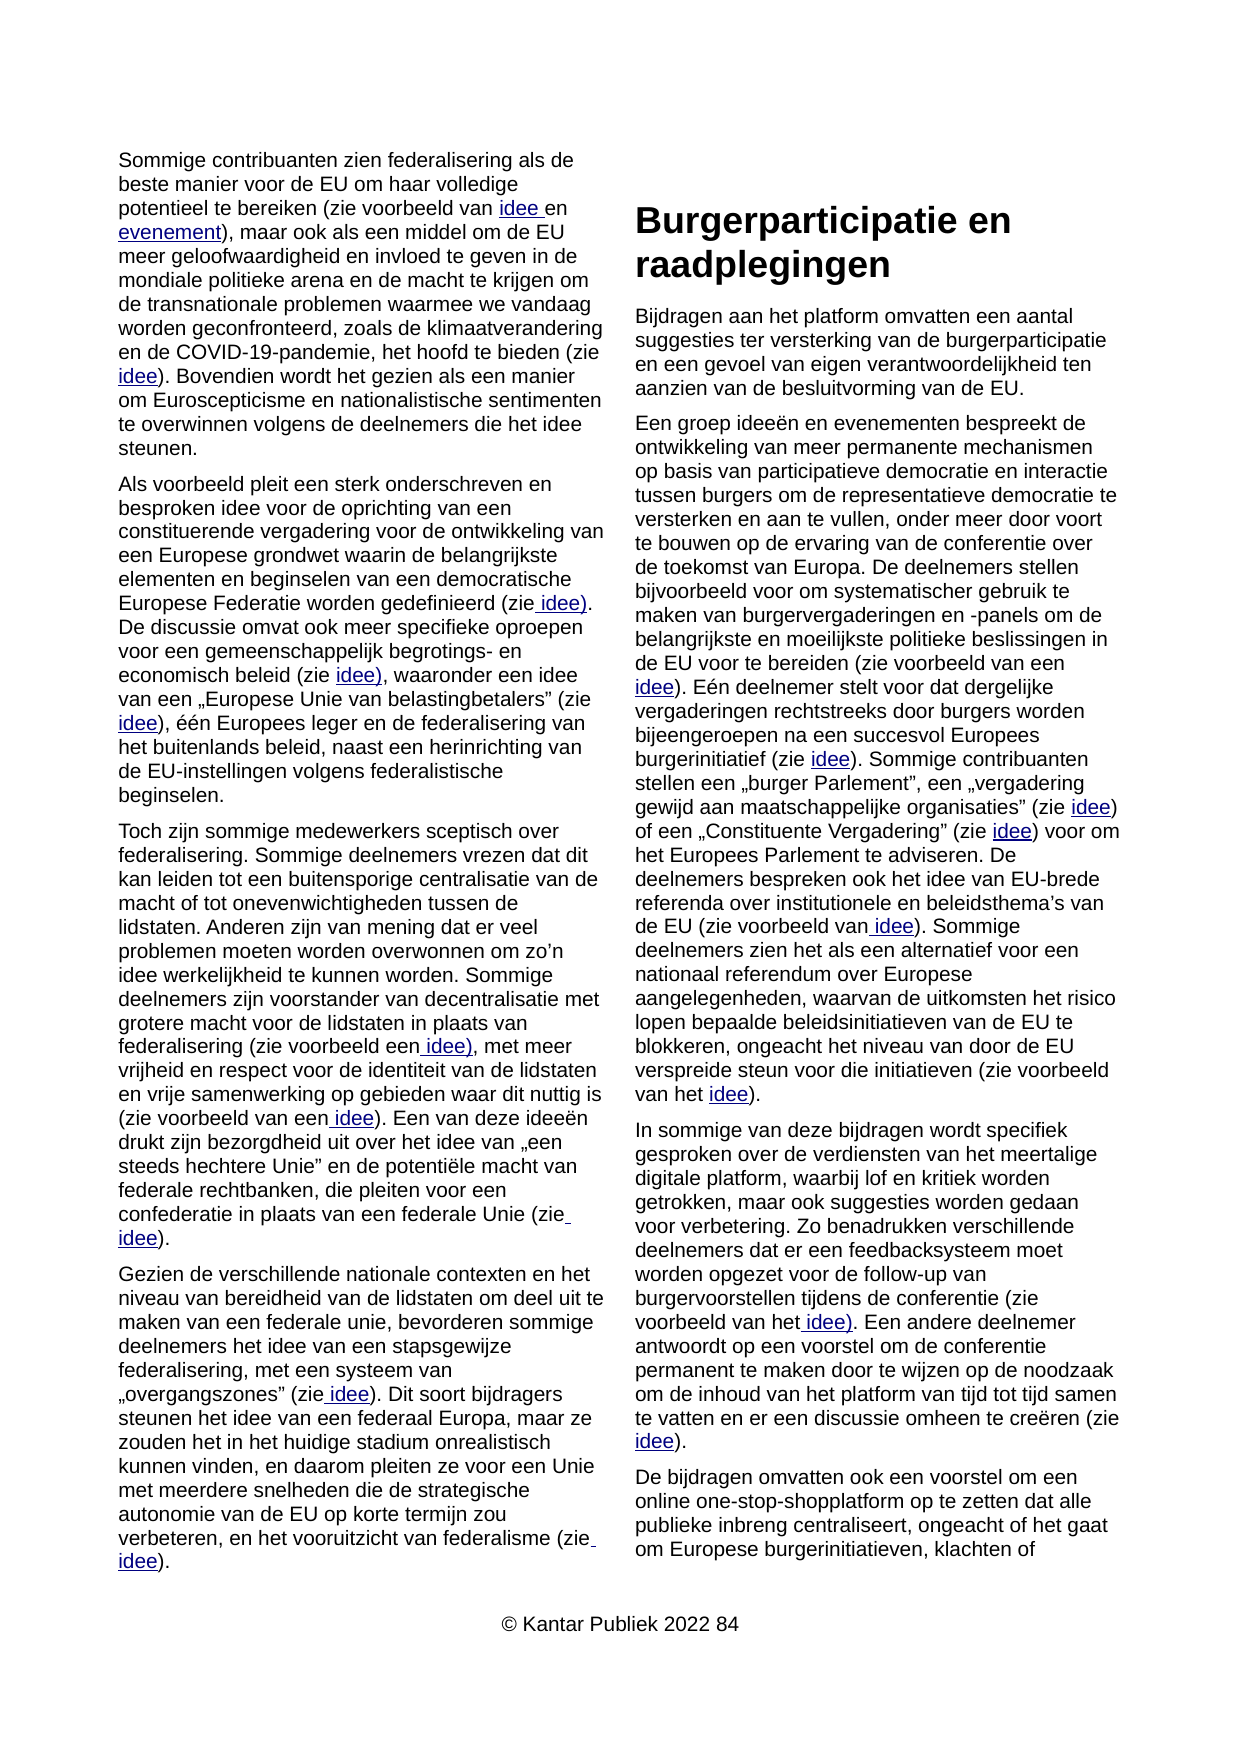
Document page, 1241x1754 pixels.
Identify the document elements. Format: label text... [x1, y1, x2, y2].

subtitle Burgerparticipatie en raadplegingen [635, 199, 1122, 285]
text Toch zijn sommige medewerkers sceptisch over federalisering. Sommige deelnemers vrezen dat dit kan leiden tot een buitensporige centralisatie van de macht of tot onevenwichtigheden tussen de lidstaten. Anderen zijn van mening dat er veel problemen moeten worden overwonnen om zo’n idee werkelijkheid te kunnen worden. Sommige deelnemers zijn voorstander van decentralisatie met grotere macht voor de lidstaten in plaats van federalisering (zie voorbeeld een idee), met meer vrijheid en respect voor de identiteit van de lidstaten en vrije samenwerking op gebieden waar dit nuttig is (zie voorbeeld van een idee). Een van deze ideeën drukt zijn bezorgdheid uit over het idee van „een steeds hechtere Unie” en de potentiële macht van federale rechtbanken, die pleiten voor een confederatie in plaats van een federale Unie (zie idee). [118, 819, 605, 1250]
text Een groep ideeën en evenementen bespreekt de ontwikkeling van meer permanente mechanismen op basis van participatieve democratie en interactie tussen burgers om de representatieve democratie te versterken en aan te vullen, onder meer door voort te bouwen op de ervaring van de conferentie over de toekomst van Europa. De deelnemers stellen bijvoorbeeld voor om systematischer gebruik te maken van burgervergaderingen en -panels om de belangrijkste en moeilijkste politieke beslissingen in de EU voor te bereiden (zie voorbeeld van een idee). Eén deelnemer stelt voor dat dergelijke vergaderingen rechtstreeks door burgers worden bijeengeroepen na een succesvol Europees burgerinitiatief (zie idee). Sommige contribuanten stellen een „burger Parlement”, een „vergadering gewijd aan maatschappelijke organisaties” (zie idee) of een „Constituente Vergadering” (zie idee) voor om het Europees Parlement te adviseren. De deelnemers bespreken ook het idee van EU-brede referenda over institutionele en beleidsthema’s van de EU (zie voorbeeld van idee). Sommige deelnemers zien het als een alternatief voor een nationaal referendum over Europese aangelegenheden, waarvan de uitkomsten het risico lopen bepaalde beleidsinitiatieven van de EU te blokkeren, ongeacht het niveau van door de EU verspreide steun voor die initiatieven (zie voorbeeld van het idee). [635, 411, 1122, 1106]
text Als voorbeeld pleit een sterk onderschreven en besproken idee voor de oprichting van een constituerende vergadering voor de ontwikkeling van een Europese grondwet waarin de belangrijkste elementen en beginselen van een democratische Europese Federatie worden gedefinieerd (zie idee). De discussie omvat ook meer specifieke oproepen voor een gemeenschappelijk begrotings- en economisch beleid (zie idee), waaronder een idee van een „Europese Unie van belastingbetalers” (zie idee), één Europees leger en de federalisering van het buitenlands beleid, naast een herinrichting van de EU-instellingen volgens federalistische beginselen. [118, 471, 605, 807]
text In sommige van deze bijdragen wordt specifiek gesproken over de verdiensten van het meertalige digitale platform, waarbij lof en kritiek worden getrokken, maar ook suggesties worden gedaan voor verbetering. Zo benadrukken verschillende deelnemers dat er een feedbacksysteem moet worden opgezet voor de follow-up van burgervoorstellen tijdens de conferentie (zie voorbeeld van het idee). Een andere deelnemer antwoordt op een voorstel om de conferentie permanent te maken door te wijzen op de noodzaak om de inhoud van het platform van tijd tot tijd samen te vatten en er een discussie omheen te creëren (zie idee). [635, 1118, 1122, 1453]
text De bijdragen omvatten ook een voorstel om een online one-stop-shopplatform op te zetten dat alle publieke inbreng centraliseert, ongeacht of het gaat om Europese burgerinitiatieven, klachten of [635, 1465, 1122, 1561]
text Gezien de verschillende nationale contexten en het niveau van bereidheid van de lidstaten om deel uit te maken van een federale unie, bevorderen sommige deelnemers het idee van een stapsgewijze federalisering, met een systeem van „overgangszones” (zie idee). Dit soort bijdragers steunen het idee van een federaal Europa, maar ze zouden het in het huidige stadium onrealistisch kunnen vinden, en daarom pleiten ze voor een Unie met meerdere snelheden die de strategische autonomie van de EU op korte termijn zou verbeteren, en het vooruitzicht van federalisme (zie idee). [118, 1262, 605, 1573]
text Bijdragen aan het platform omvatten een aantal suggesties ter versterking van de burgerparticipatie en een gevoel van eigen verantwoordelijkheid ten aanzien van de besluitvorming van de EU. [635, 303, 1122, 399]
text Sommige contribuanten zien federalisering als de beste manier voor de EU om haar volledige potentieel te bereiken (zie voorbeeld van idee en evenement), maar ook als een middel om de EU meer geloofwaardigheid en invloed te geven in de mondiale politieke arena en de macht te krijgen om de transnationale problemen waarmee we vandaag worden geconfronteerd, zoals de klimaatverandering en de COVID-19-pandemie, het hoofd te bieden (zie idee). Bovendien wordt het gezien als een manier om Euroscepticisme en nationalistische sentimenten te overwinnen volgens de deelnemers die het idee steunen. [118, 148, 605, 459]
